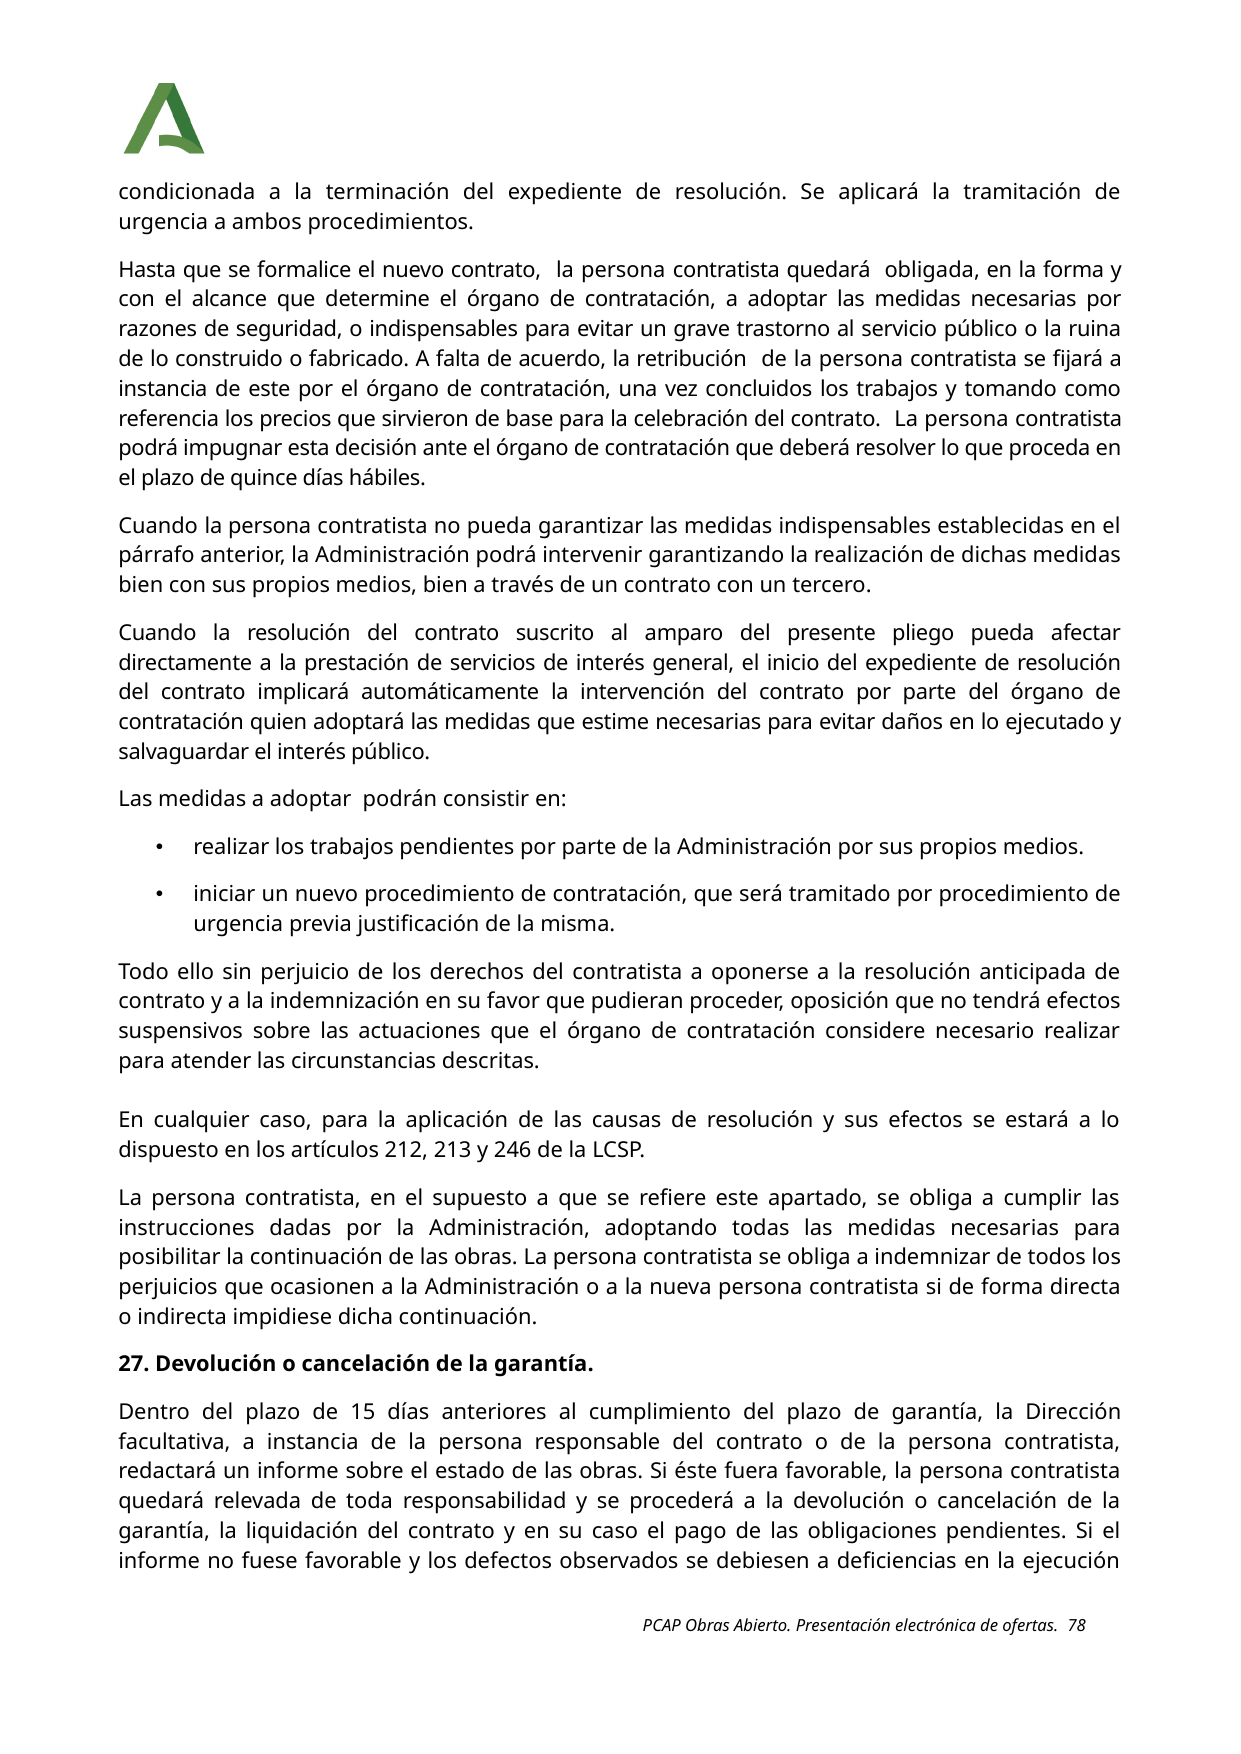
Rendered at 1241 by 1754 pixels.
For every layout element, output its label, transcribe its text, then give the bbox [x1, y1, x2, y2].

text Dentro del plazo de 15 días anteriores al cumplimiento del plazo de garantía, la Dirección facultativa, a instancia de la persona responsable del contrato o de la persona contratista, redactará un informe sobre el estado de las obras. Si éste fuera favorable, la persona contratista quedará relevada de toda responsabilidad y se procederá a la devolución o cancelación de la garantía, la liquidación del contrato y en su caso el pago de las obligaciones pendientes. Si el informe no fuese favorable y los defectos observados se debiesen a deficiencias en la ejecución [118, 1396, 1122, 1574]
text En cualquier caso, para la aplicación de las causas de resolución y sus efectos se estará a lo dispuesto en los artículos 212, 213 y 246 de la LCSP. [118, 1104, 1122, 1164]
text condicionada a la terminación del expediente de resolución. Se aplicará la tramitación de urgencia a ambos procedimientos. [118, 176, 1122, 236]
text Cuando la persona contratista no pueda garantizar las medidas indispensables establecidas en el párrafo anterior, la Administración podrá intervenir garantizando la realización de dichas medidas bien con sus propios medios, bien a través de un contrato con un tercero. [118, 510, 1122, 599]
text Hasta que se formalice el nuevo contrato, la persona contratista quedará obligada, en la forma y con el alcance que determine el órgano de contratación, a adoptar las medidas necesarias por razones de seguridad, o indispensables para evitar un grave trastorno al servicio público o la ruina de lo construido o fabricado. A falta de acuerdo, la retribución de la persona contratista se fijará a instancia de este por el órgano de contratación, una vez concluidos los trabajos y tomando como referencia los precios que sirvieron de base para la celebración del contrato. La persona contratista podrá impugnar esta decisión ante el órgano de contratación que deberá resolver lo que proceda en el plazo de quince días hábiles. [118, 254, 1122, 492]
picture [119, 78, 209, 158]
text Las medidas a adoptar podrán consistir en: [118, 783, 1122, 813]
list iniciar un nuevo procedimiento de contratación, que será tramitado por procedimiento de urgencia previa justificación de la misma. [156, 878, 1122, 938]
text La persona contratista, en el supuesto a que se refiere este apartado, se obliga a cumplir las instrucciones dadas por la Administración, adoptando todas las medidas necesarias para posibilitar la continuación de las obras. La persona contratista se obliga a indemnizar de todos los perjuicios que ocasionen a la Administración o a la nueva persona contratista si de forma directa o indirecta impidiese dicha continuación. [118, 1182, 1122, 1331]
list Todo ello sin perjuicio de los derechos del contratista a oponerse a la resolución anticipada de contrato y a la indemnización en su favor que pudieran proceder, oposición que no tendrá efectos suspensivos sobre las actuaciones que el órgano de contratación considere necesario realizar para atender las circunstancias descritas. [118, 956, 1122, 1075]
subtitle 27. Devolución o cancelación de la garantía. [118, 1348, 1122, 1378]
text Cuando la resolución del contrato suscrito al amparo del presente pliego pueda afectar directamente a la prestación de servicios de interés general, el inicio del expediente de resolución del contrato implicará automáticamente la intervención del contrato por parte del órgano de contratación quien adoptará las medidas que estime necesarias para evitar daños en lo ejecutado y salvaguardar el interés público. [118, 617, 1122, 766]
list realizar los trabajos pendientes por parte de la Administración por sus propios medios. [156, 831, 1122, 861]
